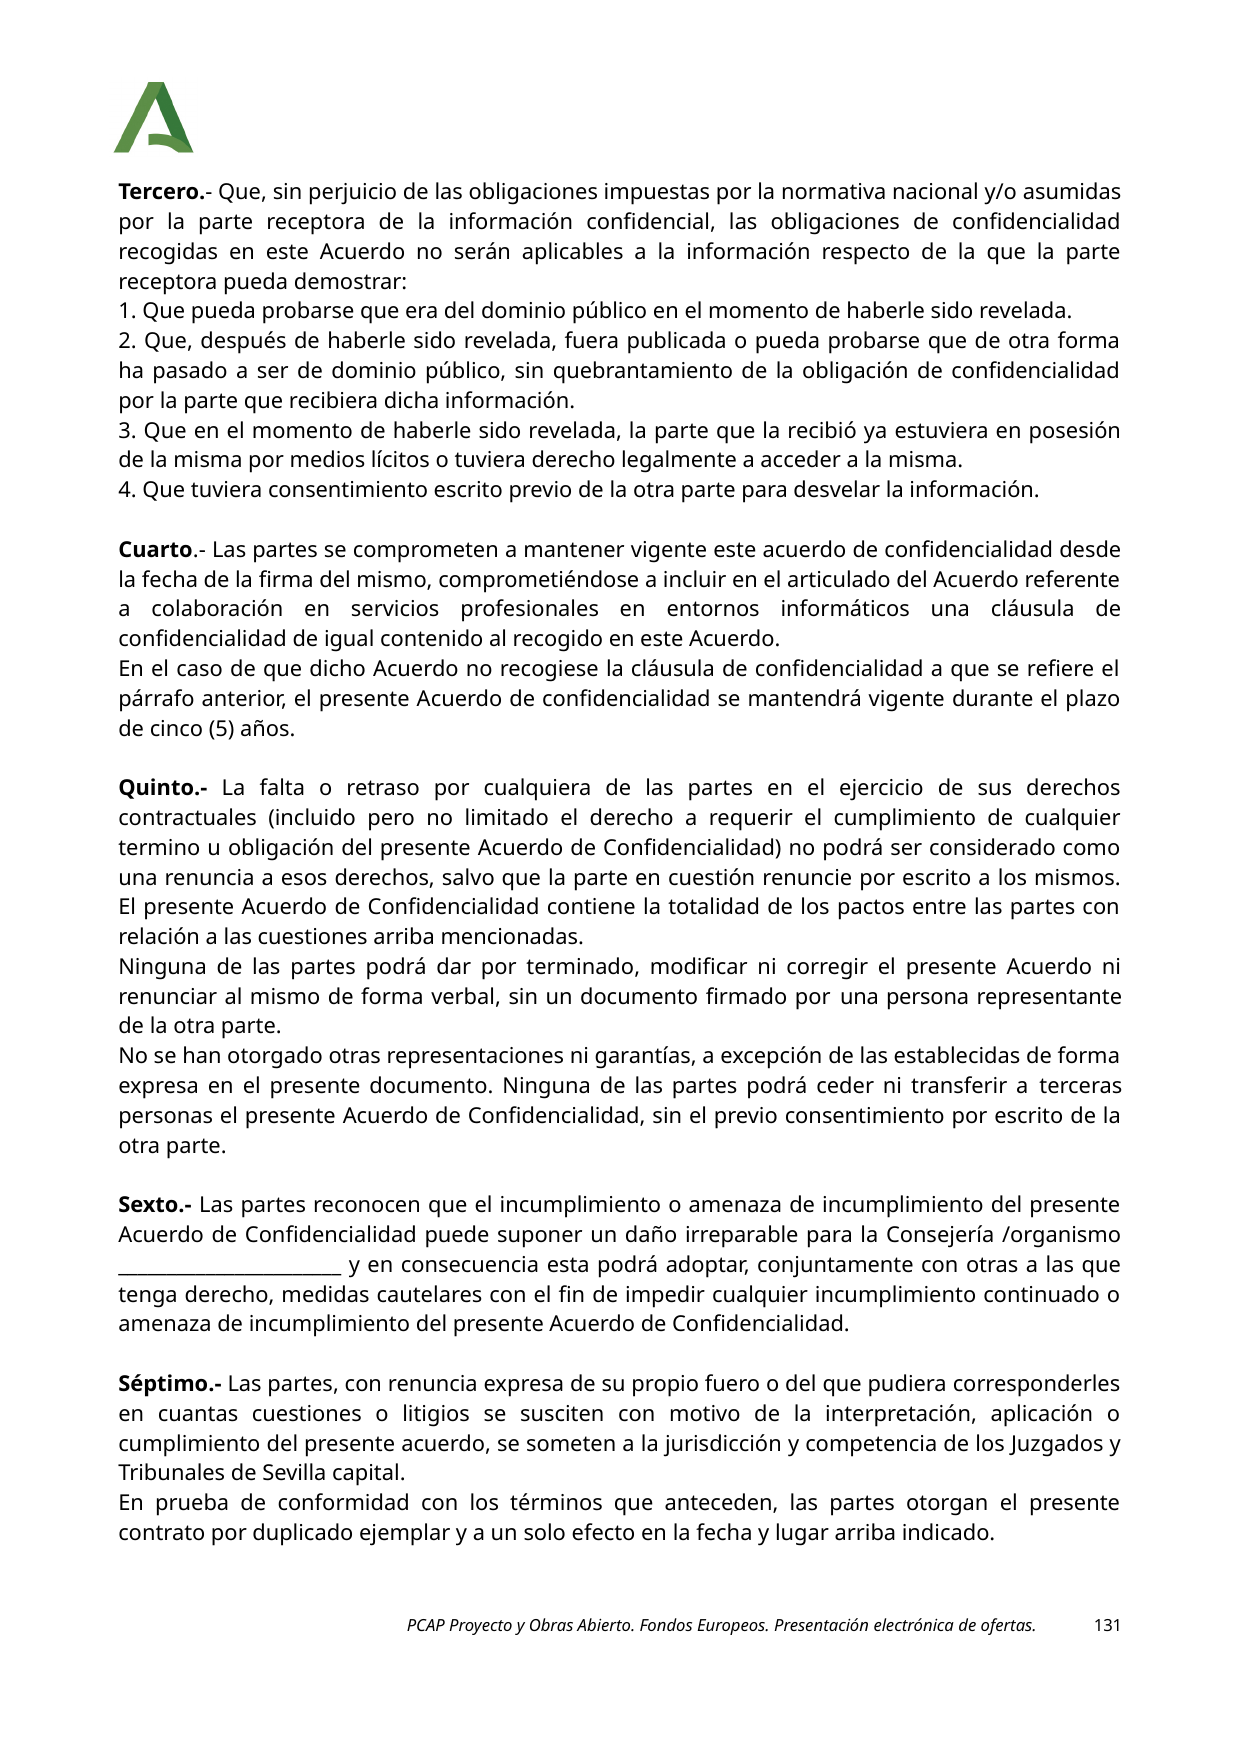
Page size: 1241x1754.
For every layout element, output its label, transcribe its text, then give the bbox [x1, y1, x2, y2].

text 4. Que tuviera consentimiento escrito previo de la otra parte para desvelar la información. [118, 474, 1122, 504]
text No se han otorgado otras representaciones ni garantías, a excepción de las establecidas de forma expresa en el presente documento. Ninguna de las partes podrá ceder ni transferir a terceras personas el presente Acuerdo de Confidencialidad, sin el previo consentimiento por escrito de la otra parte. [118, 1040, 1122, 1159]
text Tercero.- Que, sin perjuicio de las obligaciones impuestas por la normativa nacional y/o asumidas por la parte receptora de la información confidencial, las obligaciones de confidencialidad recogidas en este Acuerdo no serán aplicables a la información respecto de la que la parte receptora pueda demostrar: [118, 176, 1122, 296]
text Cuarto.- Las partes se comprometen a mantener vigente este acuerdo de confidencialidad desde la fecha de la firma del mismo, comprometiéndose a incluir en el articulado del Acuerdo referente a colaboración en servicios profesionales en entornos informáticos una cláusula de confidencialidad de igual contenido al recogido en este Acuerdo. [118, 534, 1122, 653]
text 3. Que en el momento de haberle sido revelada, la parte que la recibió ya estuviera en posesión de la misma por medios lícitos o tuviera derecho legalmente a acceder a la misma. [118, 415, 1122, 474]
text Sexto.- Las partes reconocen que el incumplimiento o amenaza de incumplimiento del presente Acuerdo de Confidencialidad puede suponer un daño irreparable para la Consejería /organismo _______________________ y en consecuencia esta podrá adoptar, conjuntamente con otras a las que tenga derecho, medidas cautelares con el fin de impedir cualquier incumplimiento continuado o amenaza de incumplimiento del presente Acuerdo de Confidencialidad. [118, 1189, 1122, 1338]
text Quinto.- La falta o retraso por cualquiera de las partes en el ejercicio de sus derechos contractuales (incluido pero no limitado el derecho a requerir el cumplimiento de cualquier termino u obligación del presente Acuerdo de Confidencialidad) no podrá ser considerado como una renuncia a esos derechos, salvo que la parte en cuestión renuncie por escrito a los mismos. El presente Acuerdo de Confidencialidad contiene la totalidad de los pactos entre las partes con relación a las cuestiones arriba mencionadas. [118, 772, 1122, 951]
text En prueba de conformidad con los términos que anteceden, las partes otorgan el presente contrato por duplicado ejemplar y a un solo efecto en la fecha y lugar arriba indicado. [118, 1487, 1122, 1547]
picture [109, 77, 198, 157]
text Ninguna de las partes podrá dar por terminado, modificar ni corregir el presente Acuerdo ni renunciar al mismo de forma verbal, sin un documento firmado por una persona representante de la otra parte. [118, 951, 1122, 1040]
text Séptimo.- Las partes, con renuncia expresa de su propio fuero o del que pudiera corresponderles en cuantas cuestiones o litigios se susciten con motivo de la interpretación, aplicación o cumplimiento del presente acuerdo, se someten a la jurisdicción y competencia de los Juzgados y Tribunales de Sevilla capital. [118, 1368, 1122, 1487]
text 1. Que pueda probarse que era del dominio público en el momento de haberle sido revelada. [118, 296, 1122, 325]
text En el caso de que dicho Acuerdo no recogiese la cláusula de confidencialidad a que se refiere el párrafo anterior, el presente Acuerdo de confidencialidad se mantendrá vigente durante el plazo de cinco (5) años. [118, 653, 1122, 742]
text 2. Que, después de haberle sido revelada, fuera publicada o pueda probarse que de otra forma ha pasado a ser de dominio público, sin quebrantamiento de la obligación de confidencialidad por la parte que recibiera dicha información. [118, 325, 1122, 415]
